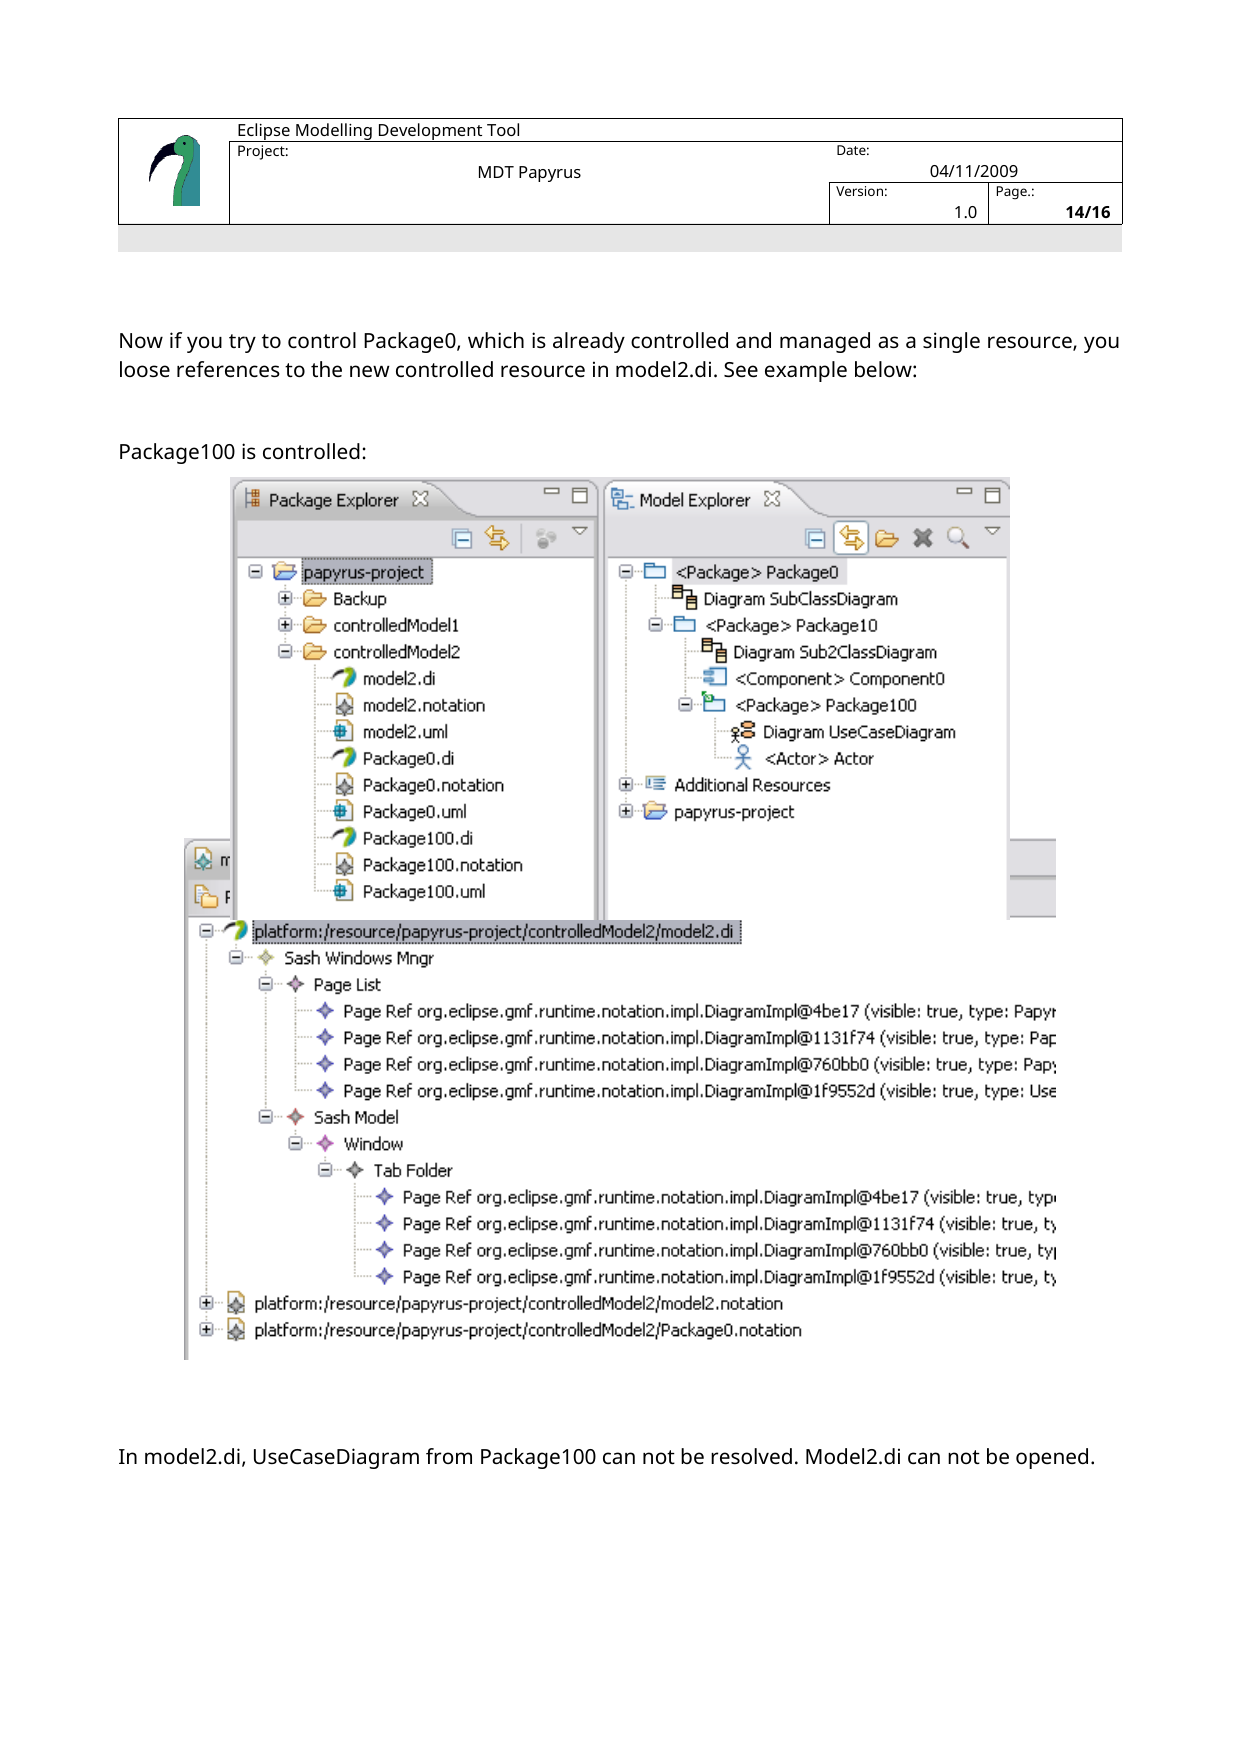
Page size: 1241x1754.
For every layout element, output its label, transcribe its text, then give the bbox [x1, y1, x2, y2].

text Now if you try to control Package0, which is already controlled and managed as a single resource, you loose references to the new controlled resource in model2.di. See example below: [118, 327, 1122, 383]
picture [147, 133, 201, 209]
picture [184, 477, 1056, 1360]
text Package100 is controlled: [118, 437, 1122, 465]
text In model2.di, UseCaseDiagram from Package100 can not be resolved. Model2.di can not be opened. [118, 1442, 1122, 1470]
